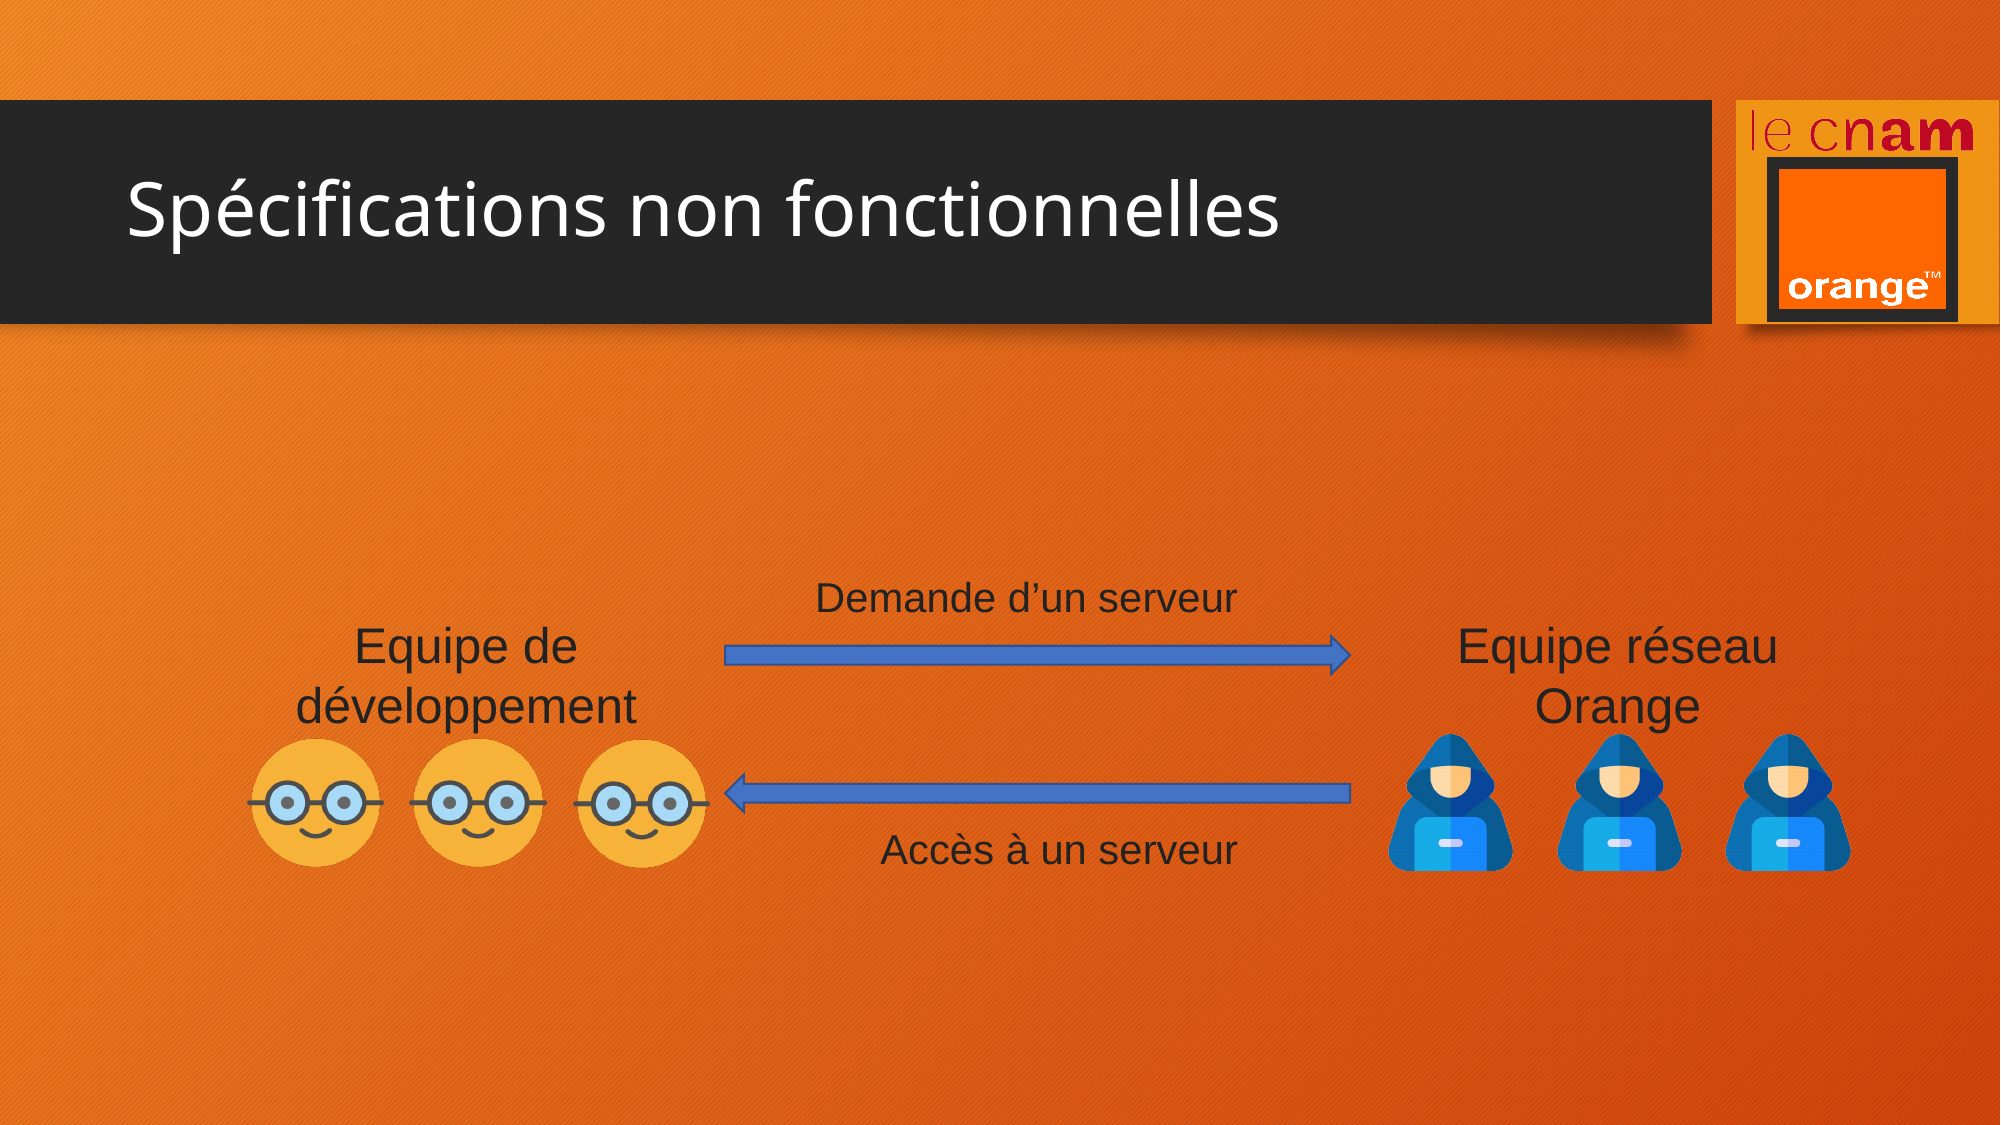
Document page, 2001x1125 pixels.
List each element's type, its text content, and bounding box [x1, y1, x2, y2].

text_box Equipe réseau Orange [1359, 606, 1877, 741]
text_box Accès à un serveur [736, 816, 1383, 881]
picture [1719, 734, 1857, 871]
text_box [725, 636, 1351, 674]
picture [247, 742, 384, 871]
picture [1779, 169, 1946, 310]
picture [1551, 734, 1688, 871]
picture [1752, 110, 1973, 151]
text_box Demande d’un serveur [704, 563, 1350, 629]
picture [409, 742, 547, 871]
text_box Equipe de développement [208, 606, 725, 742]
picture [1382, 734, 1519, 871]
title Spécifications non fonctionnelles [111, 123, 1689, 301]
text_box [725, 774, 1351, 813]
picture [573, 742, 710, 872]
